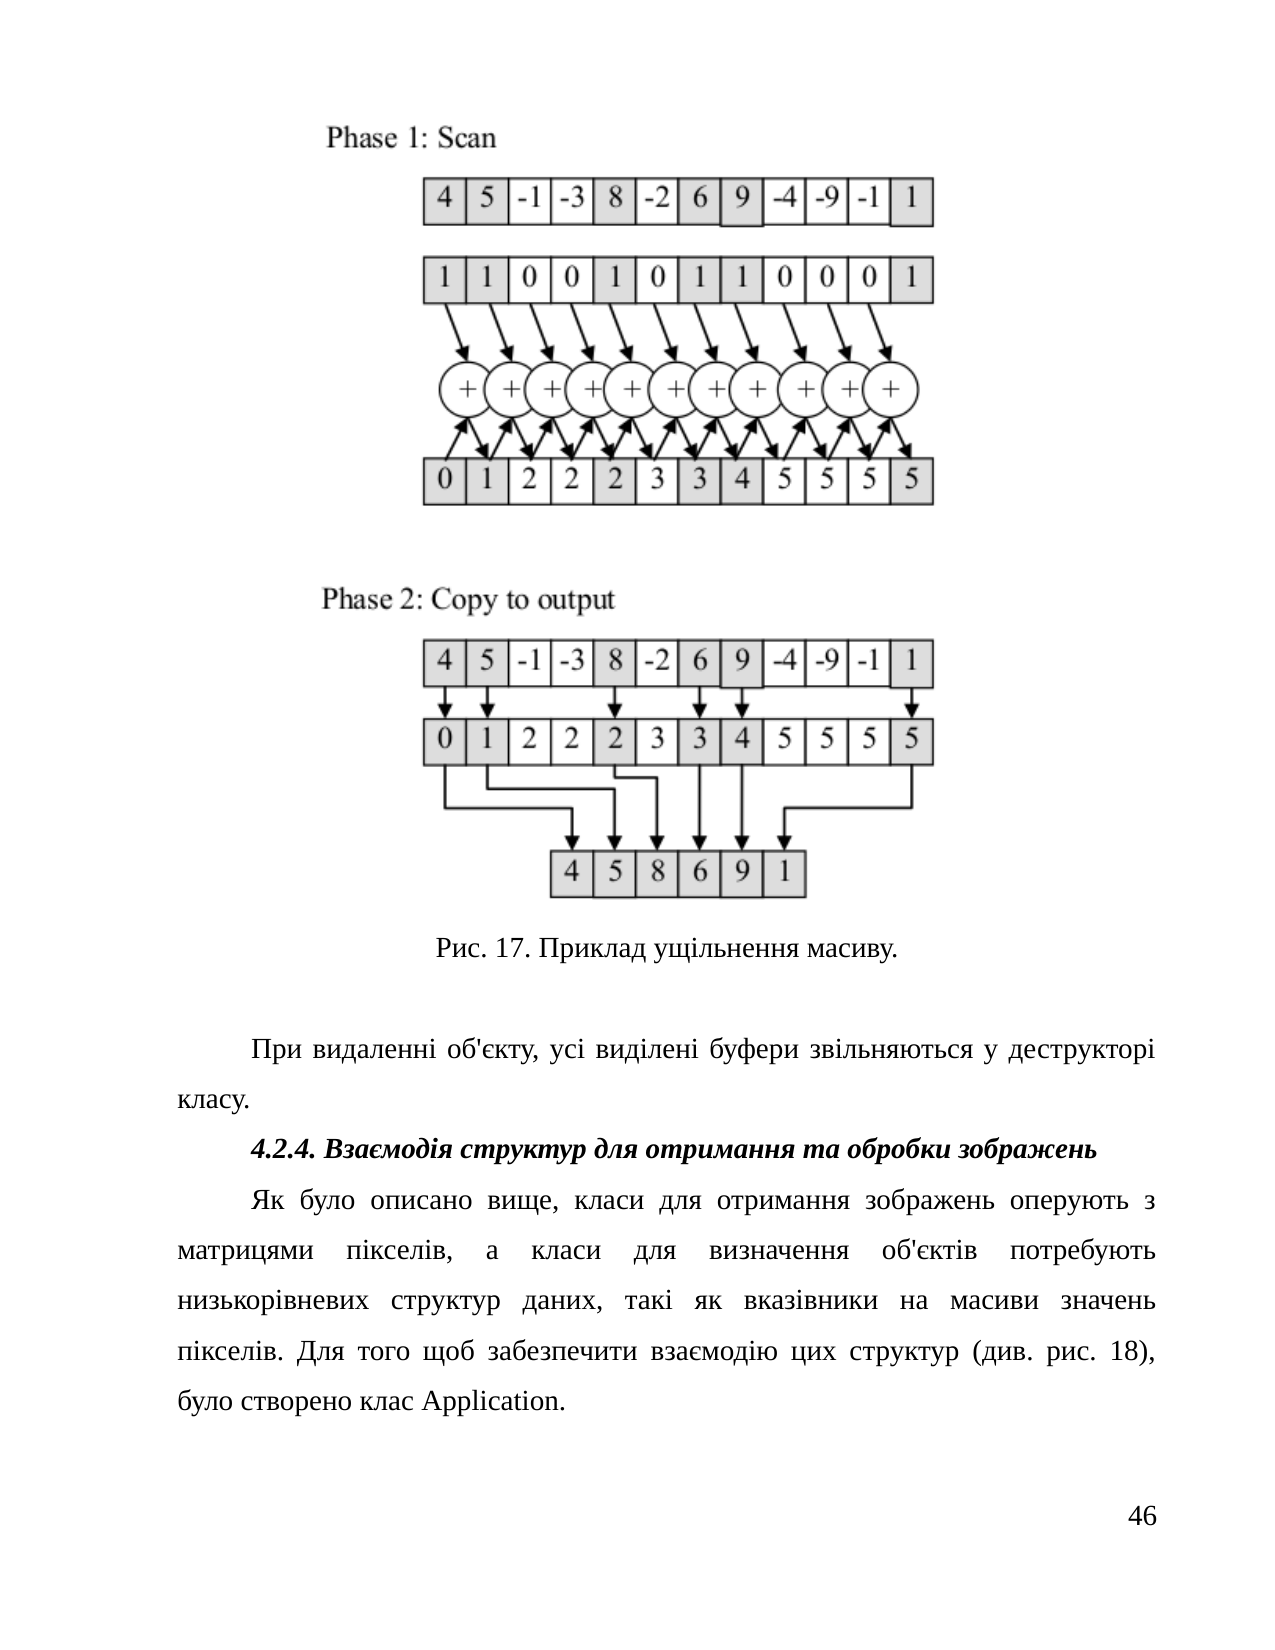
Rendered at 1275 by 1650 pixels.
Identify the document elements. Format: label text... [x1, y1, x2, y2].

text Як було описано вище, класи для отримання зображень оперують з матрицями пікселів, а класи для визначення об'єктів потребують низькорівневих структур даних, такі як вказівники на масиви значень пікселів. Для того щоб забезпечити взаємодію цих структур (див. рис. 18), було створено клас Application. [177, 1182, 1157, 1417]
picture [320, 118, 1013, 914]
text Рис. 17. Приклад ущільнення масиву. [177, 914, 1157, 964]
text При видаленні об'єкту, усі виділені буфери звільняються у деструкторі класу. [177, 1031, 1157, 1115]
text 4.2.4. Взаємодія структур для отримання та обробки зображень [177, 1131, 1157, 1165]
